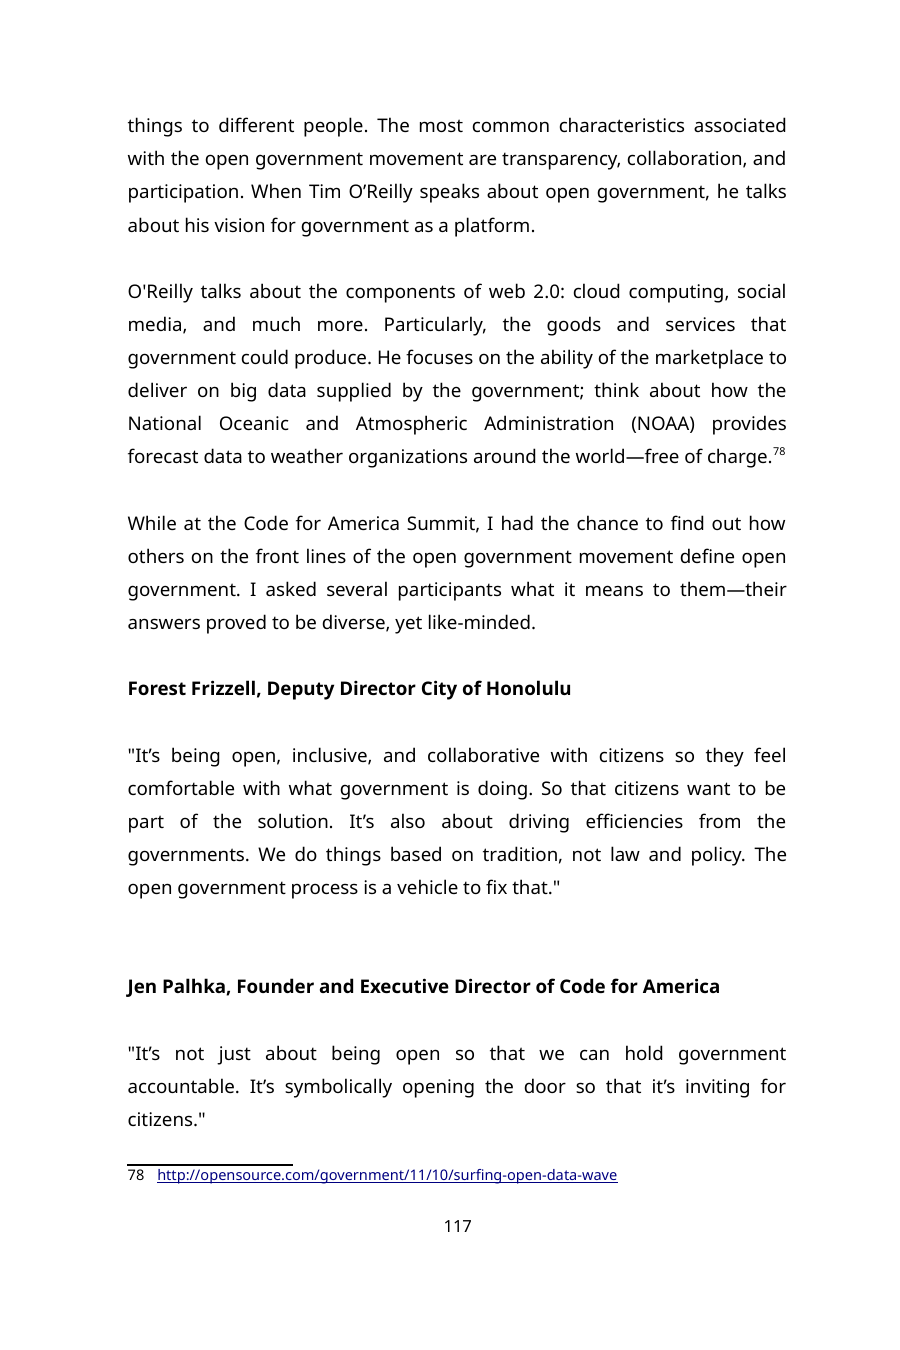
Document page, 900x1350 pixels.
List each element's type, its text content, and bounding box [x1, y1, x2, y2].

text While at the Code for America Summit, I had the chance to find out how others on the front lines of the open government movement define open government. I asked several participants what it means to them—their answers proved to be diverse, yet like-minded. [127, 510, 787, 635]
text Forest Frizzell, Deputy Director City of Honolulu [127, 676, 787, 701]
text O'Reilly talks about the components of web 2.0: cloud computing, social media, and much more. Particularly, the goods and services that government could produce. He focuses on the ability of the marketplace to deliver on big data supplied by the government; think about how the National Oceanic and Atmospheric Administration (NOAA) provides forecast data to weather organizations around the world—free of charge. [127, 278, 787, 469]
text Jen Palhka, Founder and Executive Director of Code for America [127, 974, 787, 999]
text things to different people. The most common characteristics associated with the open government movement are transparency, collaboration, and participation. When Tim O’Reilly speaks about open government, he talks about his vision for government as a platform. [127, 112, 787, 237]
text "It’s not just about being open so that we can hold government accountable. It’s symbolically opening the door so that it’s inviting for citizens." [127, 1040, 787, 1132]
text http://opensource.com/government/11/10/surfing-open-data-wave [127, 1165, 787, 1185]
text "It’s being open, inclusive, and collaborative with citizens so they feel comfortable with what government is doing. So that citizens want to be part of the solution. It’s also about driving efficiencies from the governments. We do things based on tradition, not law and policy. The open government process is a vehicle to fix that." [127, 742, 787, 900]
